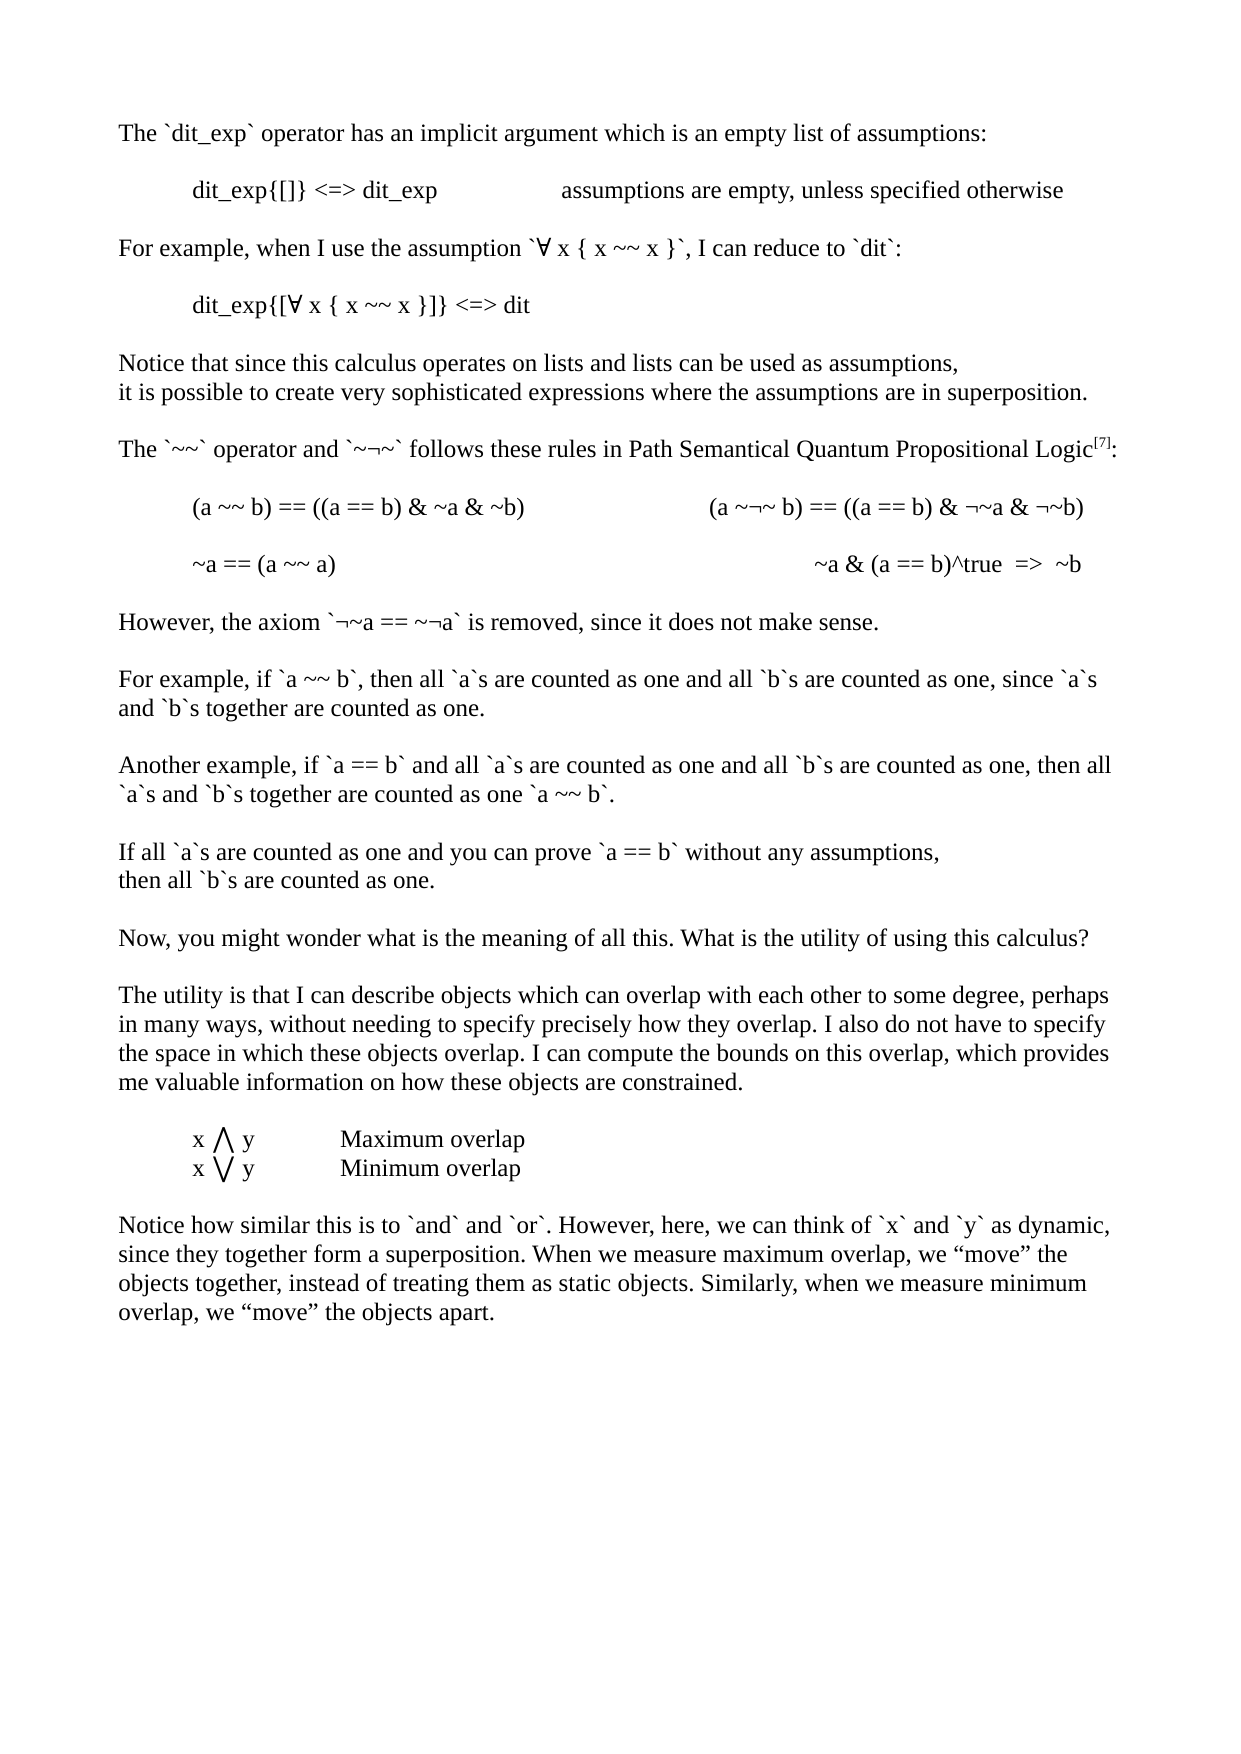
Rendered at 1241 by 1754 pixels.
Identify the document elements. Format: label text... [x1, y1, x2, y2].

text Another example, if `a == b` and all `a`s are counted as one and all `b`s are counted as one, then all `a`s and `b`s together are counted as one `a ~~ b`. [118, 751, 1122, 808]
text ~a == (a ~~ a) ~a & (a == b)^true => ~b [118, 549, 1122, 578]
text Notice that since this calculus operates on lists and lists can be used as assumptions, it is possible to create very sophisticated expressions where the assumptions are in superposition. [118, 348, 1122, 406]
text For example, if `a ~~ b`, then all `a`s are counted as one and all `b`s are counted as one, since `a`s and `b`s together are counted as one. [118, 664, 1122, 722]
text If all `a`s are counted as one and you can prove `a == b` without any assumptions, [118, 837, 1122, 866]
text dit_exp{[∀ x { x ~~ x }]} <=> dit [118, 291, 1122, 319]
text x ⋁ y Minimum overlap [118, 1153, 1122, 1182]
text dit_exp{[]} <=> dit_exp assumptions are empty, unless specified otherwise [118, 176, 1122, 204]
text Notice how similar this is to `and` and `or`. However, here, we can think of `x` and `y` as dynamic, since they together form a superposition. When we measure maximum overlap, we “move” the objects together, instead of treating them as static objects. Similarly, when we measure minimum overlap, we “move” the objects apart. [118, 1211, 1122, 1326]
text The `~~` operator and `~¬~` follows these rules in Path Semantical Quantum Propositional Logic[7]: [118, 434, 1122, 463]
text The utility is that I can describe objects which can overlap with each other to some degree, perhaps in many ways, without needing to specify precisely how they overlap. I also do not have to specify the space in which these objects overlap. I can compute the bounds on this overlap, which provides me valuable information on how these objects are constrained. [118, 981, 1122, 1096]
text (a ~~ b) == ((a == b) & ~a & ~b) (a ~¬~ b) == ((a == b) & ¬~a & ¬~b) [118, 492, 1122, 521]
text Now, you might wonder what is the meaning of all this. What is the utility of using this calculus? [118, 923, 1122, 952]
text For example, when I use the assumption `∀ x { x ~~ x }`, I can reduce to `dit`: [118, 233, 1122, 262]
text However, the axiom `¬~a == ~¬a` is removed, since it does not make sense. [118, 607, 1122, 636]
text then all `b`s are counted as one. [118, 866, 1122, 894]
text x ⋀ y Maximum overlap [118, 1124, 1122, 1153]
text The `dit_exp` operator has an implicit argument which is an empty list of assumptions: [118, 118, 1122, 147]
